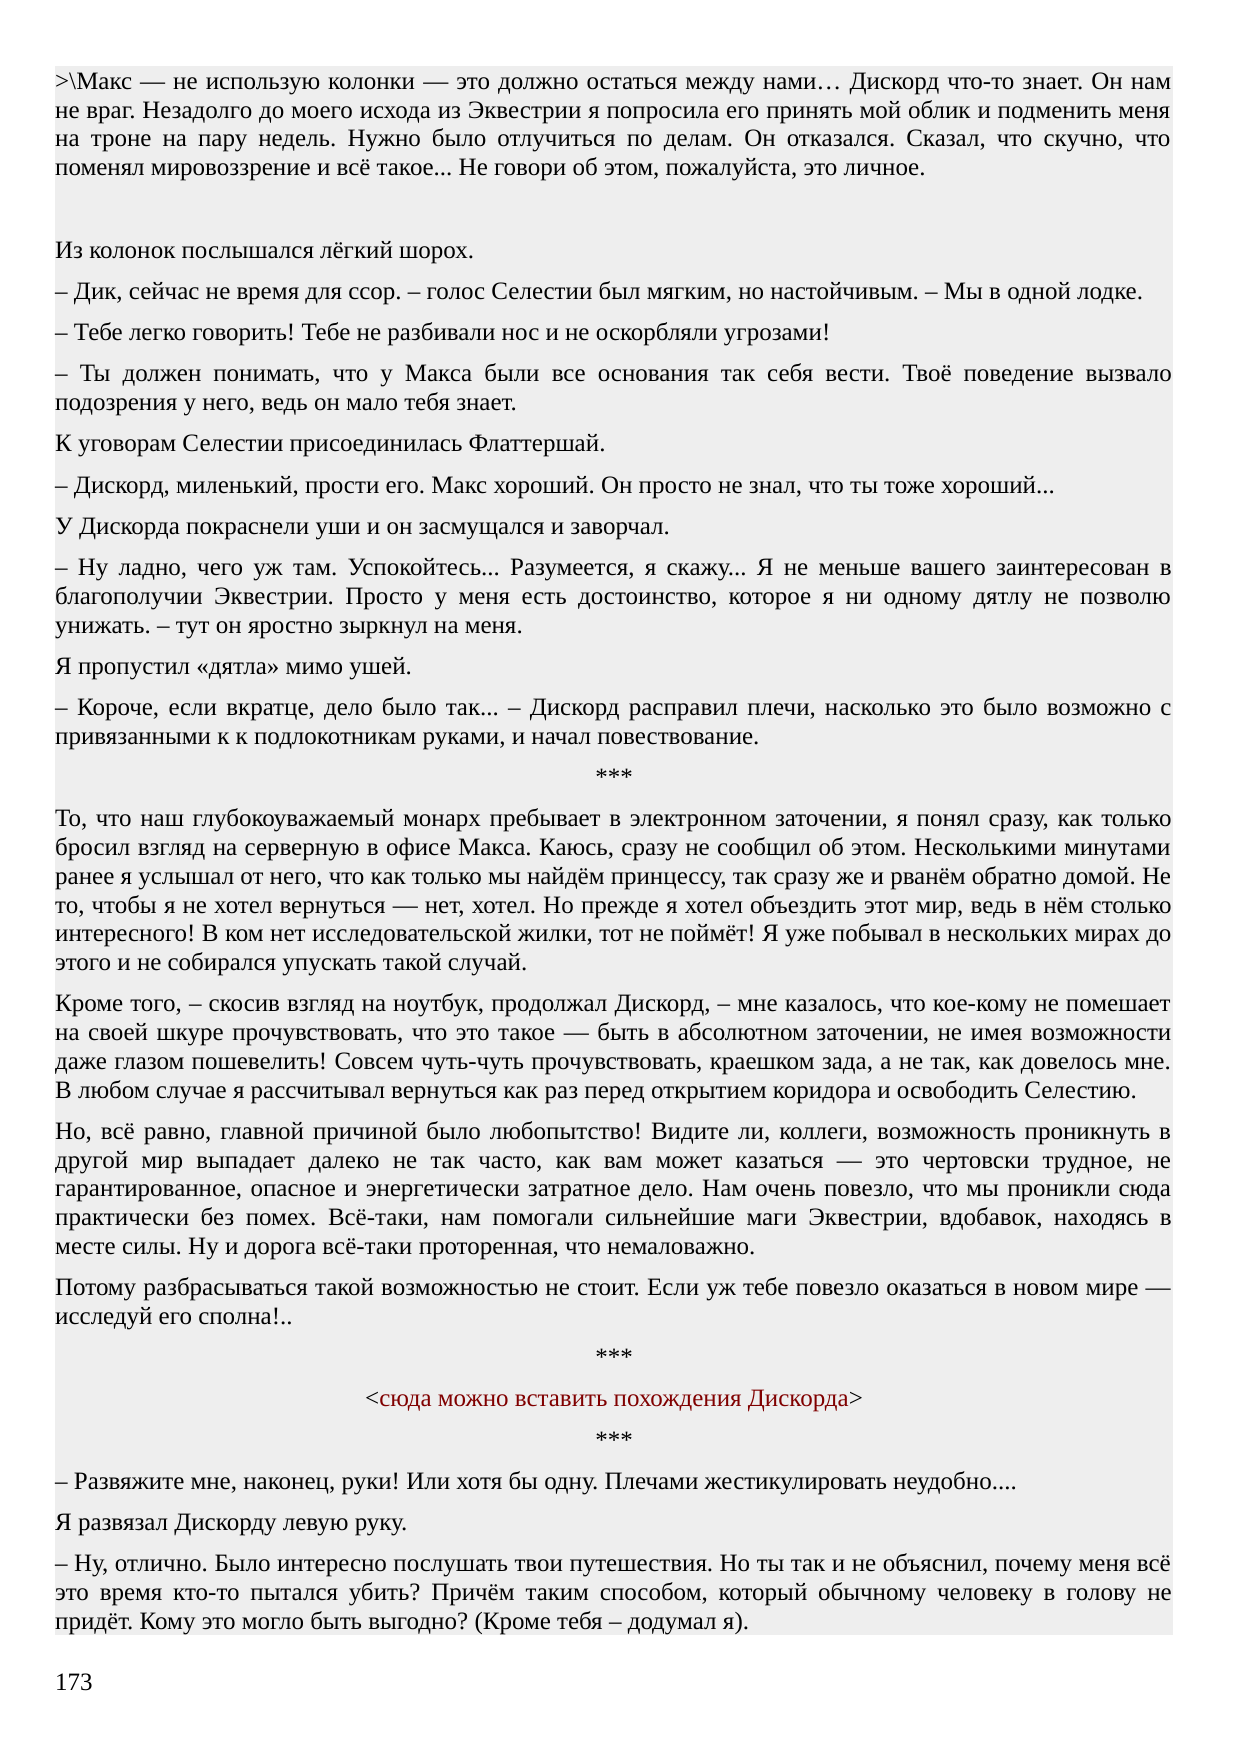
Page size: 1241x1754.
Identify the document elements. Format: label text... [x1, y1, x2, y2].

text К уговорам Селестии присоединилась Флаттершай. [55, 428, 1173, 457]
text <сюда можно вставить похождения Дискорда> [55, 1383, 1173, 1412]
text Я пропустил «дятла» мимо ушей. [55, 651, 1173, 680]
text – Короче, если вкратце, дело было так... – Дискорд расправил плечи, насколько это было возможно с привязанными к к подлокотникам руками, и начал повествование. [55, 692, 1173, 750]
text Но, всё равно, главной причиной было любопытство! Видите ли, коллеги, возможность проникнуть в другой мир выпадает далеко не так часто, как вам может казаться — это чертовски трудное, не гарантированное, опасное и энергетически затратное дело. Нам очень повезло, что мы проникли сюда практически без помех. Всё-таки, нам помогали сильнейшие маги Эквестрии, вдобавок, находясь в месте силы. Ну и дорога всё-таки проторенная, что немаловажно. [55, 1116, 1173, 1260]
text – Дик, сейчас не время для ссор. – голос Селестии был мягким, но настойчивым. – Мы в одной лодке. [55, 276, 1173, 305]
text >\Макс — не использую колонки — это должно остаться между нами… Дискорд что-то знает. Он нам не враг. Незадолго до моего исхода из Эквестрии я попросила его принять мой облик и подменить меня на троне на пару недель. Нужно было отлучиться по делам. Он отказался. Сказал, что скучно, что поменял мировоззрение и всё такое... Не говори об этом, пожалуйста, это личное. [55, 66, 1173, 181]
text – Дискорд, миленький, прости его. Макс хороший. Он просто не знал, что ты тоже хороший... [55, 470, 1173, 498]
text Потому разбрасываться такой возможностью не стоит. Если уж тебе повезло оказаться в новом мире — исследуй его сполна!.. [55, 1272, 1173, 1330]
text *** [55, 762, 1173, 791]
text – Ты должен понимать, что у Макса были все основания так себя вести. Твоё поведение вызвало подозрения у него, ведь он мало тебя знает. [55, 358, 1173, 416]
text – Развяжите мне, наконец, руки! Или хотя бы одну. Плечами жестикулировать неудобно.... [55, 1466, 1173, 1495]
text *** [55, 1342, 1173, 1371]
text *** [55, 1425, 1173, 1453]
text – Тебе легко говорить! Тебе не разбивали нос и не оскорбляли угрозами! [55, 317, 1173, 346]
text – Ну ладно, чего уж там. Успокойтесь... Разумеется, я скажу... Я не меньше вашего заинтересован в благополучии Эквестрии. Просто у меня есть достоинство, которое я ни одному дятлу не позволю унижать. – тут он яростно зыркнул на меня. [55, 552, 1173, 638]
text То, что наш глубокоуважаемый монарх пребывает в электронном заточении, я понял сразу, как только бросил взгляд на серверную в офисе Макса. Каюсь, сразу не сообщил об этом. Несколькими минутами ранее я услышал от него, что как только мы найдём принцессу, так сразу же и рванём обратно домой. Не то, чтобы я не хотел вернуться — нет, хотел. Но прежде я хотел объездить этот мир, ведь в нём столько интересного! В ком нет исследовательской жилки, тот не поймёт! Я уже побывал в нескольких мирах до этого и не собирался упускать такой случай. [55, 803, 1173, 976]
text У Дискорда покраснели уши и он засмущался и заворчал. [55, 511, 1173, 540]
text – Ну, отлично. Было интересно послушать твои путешествия. Но ты так и не объяснил, почему меня всё это время кто-то пытался убить? Причём таким способом, который обычному человеку в голову не придёт. Кому это могло быть выгодно? (Кроме тебя – додумал я). [55, 1548, 1173, 1635]
text Я развязал Дискорду левую руку. [55, 1507, 1173, 1536]
text Кроме того, – скосив взгляд на ноутбук, продолжал Дискорд, – мне казалось, что кое-кому не помешает на своей шкуре прочувствовать, что это такое — быть в абсолютном заточении, не имея возможности даже глазом пошевелить! Совсем чуть-чуть прочувствовать, краешком зада, а не так, как довелось мне. В любом случае я рассчитывал вернуться как раз перед открытием коридора и освободить Селестию. [55, 988, 1173, 1103]
text Из колонок послышался лёгкий шорох. [55, 235, 1173, 263]
